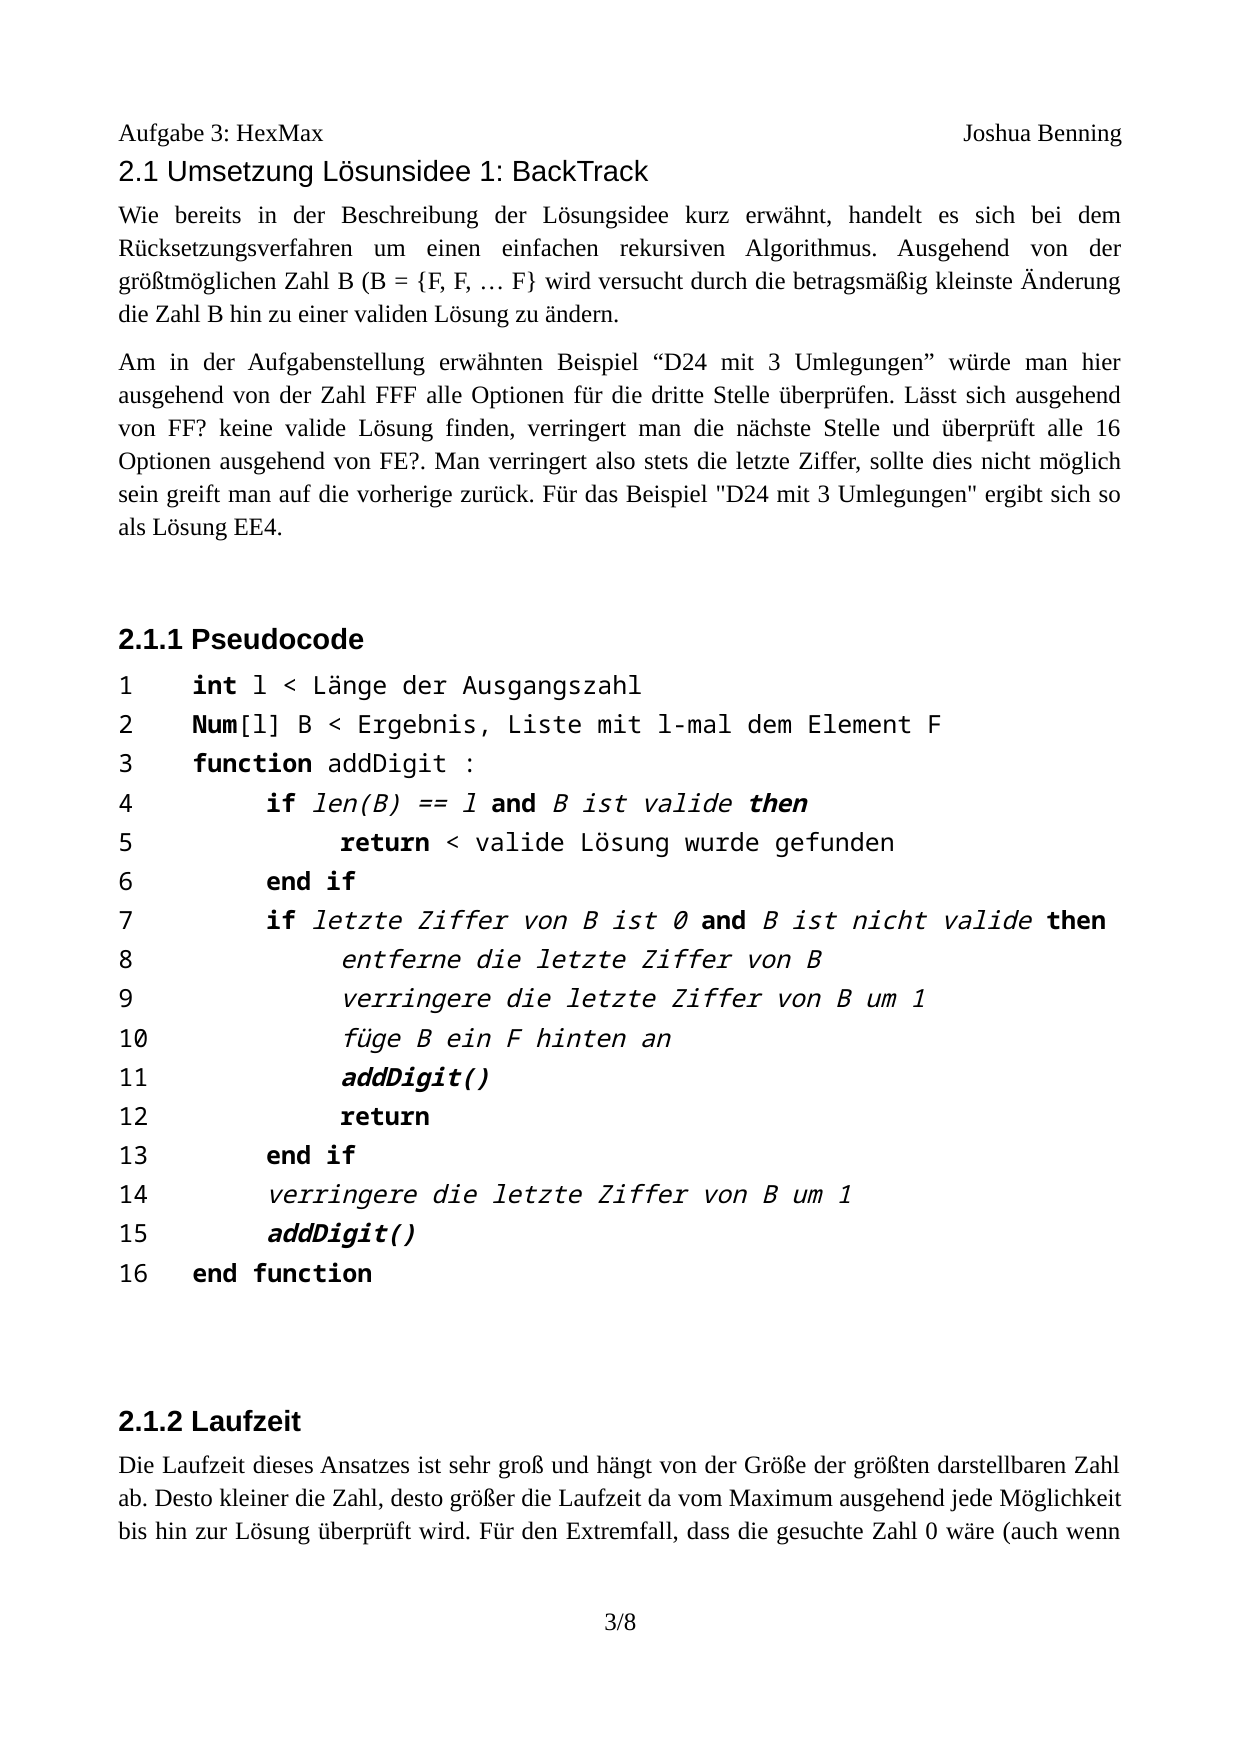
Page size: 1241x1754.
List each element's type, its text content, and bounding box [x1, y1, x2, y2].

text 8 entferne die letzte Ziffer von B [118, 942, 1122, 976]
text 7 if letzte Ziffer von B ist 0 and B ist nicht valide then [118, 903, 1122, 937]
text 14 verringere die letzte Ziffer von B um 1 [118, 1177, 1122, 1211]
text 1 int l < Länge der Ausgangszahl [118, 668, 1122, 702]
subtitle 2.1.1 Pseudocode [118, 622, 1122, 655]
text Am in der Aufgabenstellung erwähnten Beispiel “D24 mit 3 Umlegungen” würde man hier ausgehend von der Zahl FFF alle Optionen für die dritte Stelle überprüfen. Lässt sich ausgehend von FF? keine valide Lösung finden, verringert man die nächste Stelle und überprüft alle 16 Optionen ausgehend von FE?. Man verringert also stets die letzte Ziffer, sollte dies nicht möglich sein greift man auf die vorherige zurück. Für das Beispiel "D24 mit 3 Umlegungen" ergibt sich so als Lösung EE4. [118, 347, 1122, 541]
text 16 end function [118, 1255, 1122, 1289]
text 9 verringere die letzte Ziffer von B um 1 [118, 981, 1122, 1015]
text 3 function addDigit : [118, 746, 1122, 780]
text 4 if len(B) == l and B ist valide then [118, 785, 1122, 819]
text 6 end if [118, 864, 1122, 898]
text 2 Num[l] B < Ergebnis, Liste mit l-mal dem Element F [118, 707, 1122, 741]
text 10 füge B ein F hinten an [118, 1020, 1122, 1054]
subtitle 2.1.2 Laufzeit [118, 1404, 1122, 1438]
subtitle 2.1 Umsetzung Lösunsidee 1: BackTrack [118, 154, 1122, 188]
text 13 end if [118, 1138, 1122, 1172]
text 11 addDigit() [118, 1059, 1122, 1093]
text 12 return [118, 1099, 1122, 1133]
text 15 addDigit() [118, 1216, 1122, 1250]
text Die Laufzeit dieses Ansatzes ist sehr groß und hängt von der Größe der größten darstellbaren Zahl ab. Desto kleiner die Zahl, desto größer die Laufzeit da vom Maximum ausgehend jede Möglichkeit bis hin zur Lösung überprüft wird. Für den Extremfall, dass die gesuchte Zahl 0 wäre (auch wenn [118, 1450, 1122, 1545]
text Wie bereits in der Beschreibung der Lösungsidee kurz erwähnt, handelt es sich bei dem Rücksetzungsverfahren um einen einfachen rekursiven Algorithmus. Ausgehend von der größtmöglichen Zahl B (B = {F, F, … F} wird versucht durch die betragsmäßig kleinste Änderung die Zahl B hin zu einer validen Lösung zu ändern. [118, 200, 1122, 328]
text 5 return < valide Lösung wurde gefunden [118, 824, 1122, 858]
